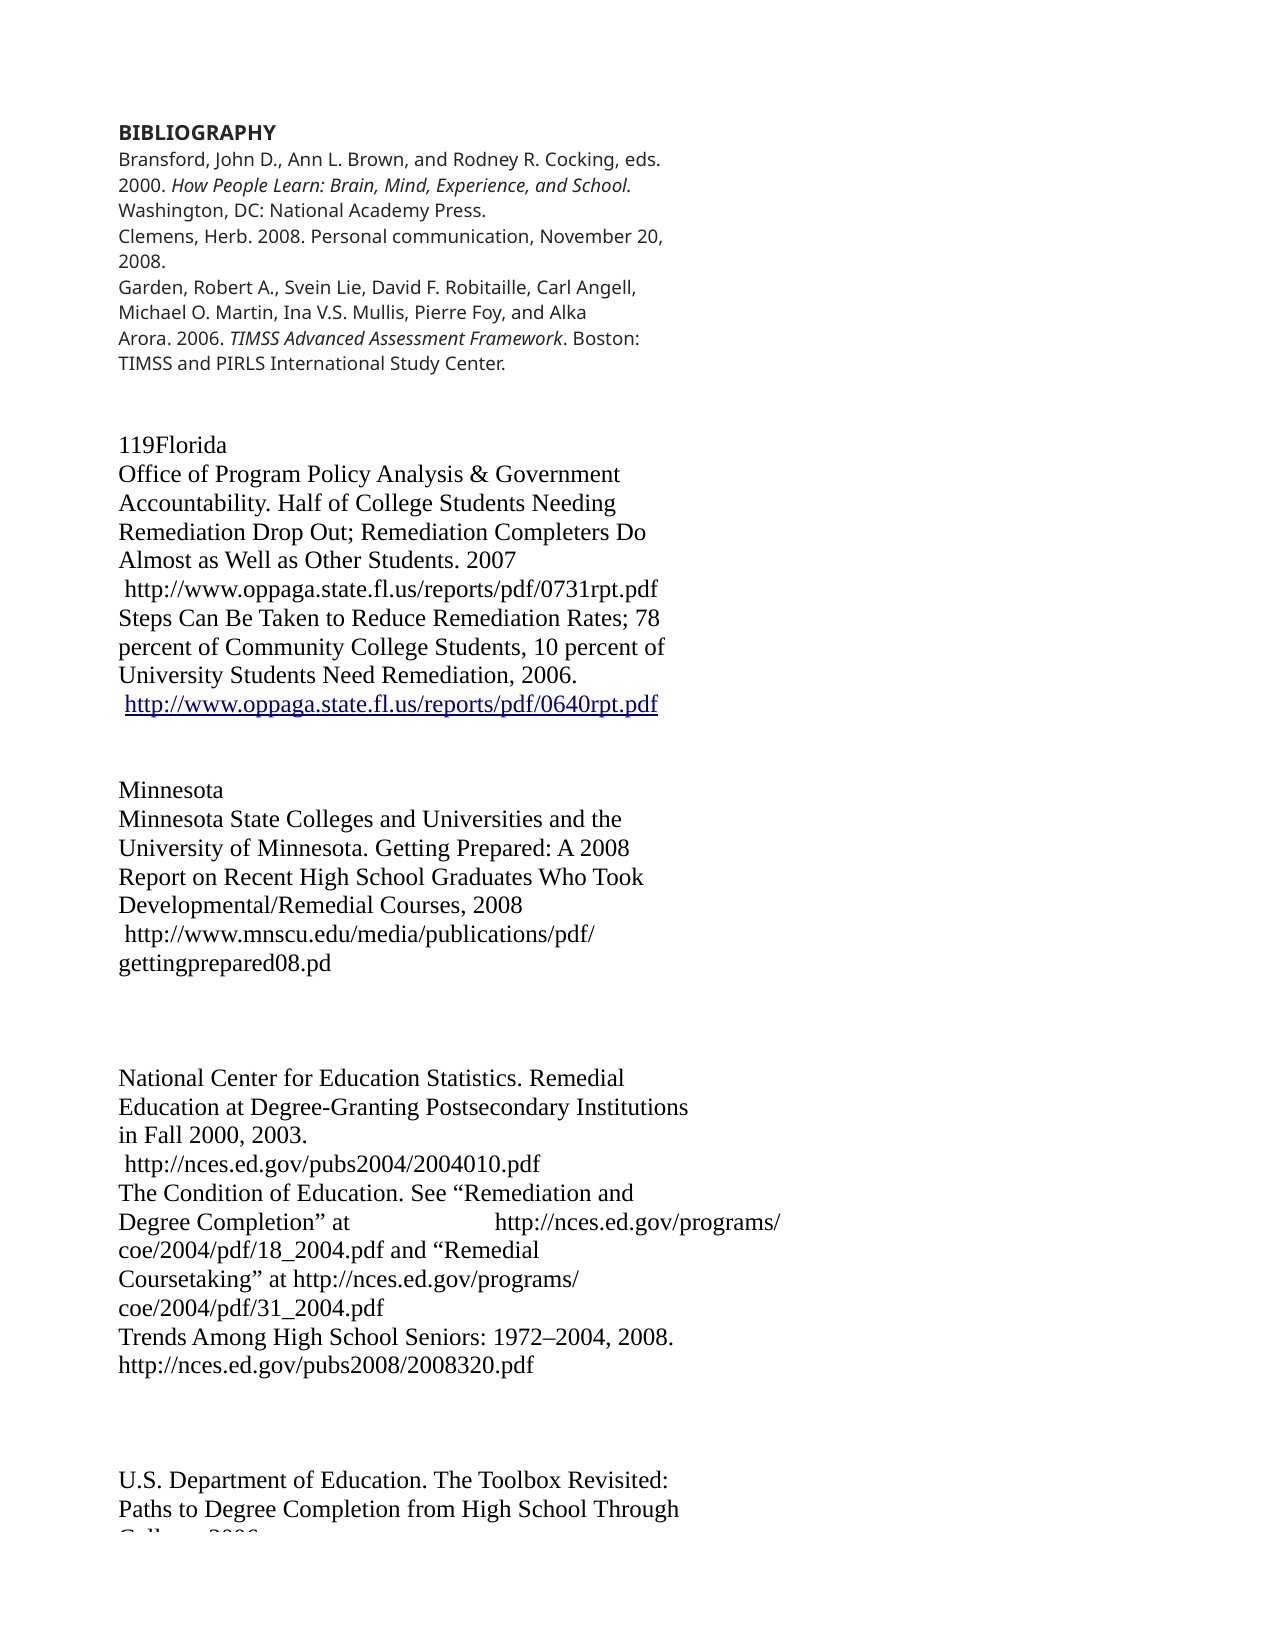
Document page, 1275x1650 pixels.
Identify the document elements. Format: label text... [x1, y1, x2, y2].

text BIBLIOGRAPHY [118, 118, 1157, 147]
text Washington, DC: National Academy Press. [118, 198, 1157, 223]
text TIMSS and PIRLS International Study Center. [118, 351, 1157, 376]
text Clemens, Herb. 2008. Personal communication, November 20, [118, 223, 1157, 249]
text Michael O. Martin, Ina V.S. Mullis, Pierre Foy, and Alka [118, 300, 1157, 325]
text Arora. 2006. TIMSS Advanced Assessment Framework. Boston: [118, 325, 1157, 351]
text Bransford, John D., Ann L. Brown, and Rodney R. Cocking, eds. [118, 147, 1157, 172]
text 2008. [118, 249, 1157, 274]
text Garden, Robert A., Svein Lie, David F. Robitaille, Carl Angell, [118, 274, 1157, 300]
text 2000. How People Learn: Brain, Mind, Experience, and School. [118, 172, 1157, 198]
